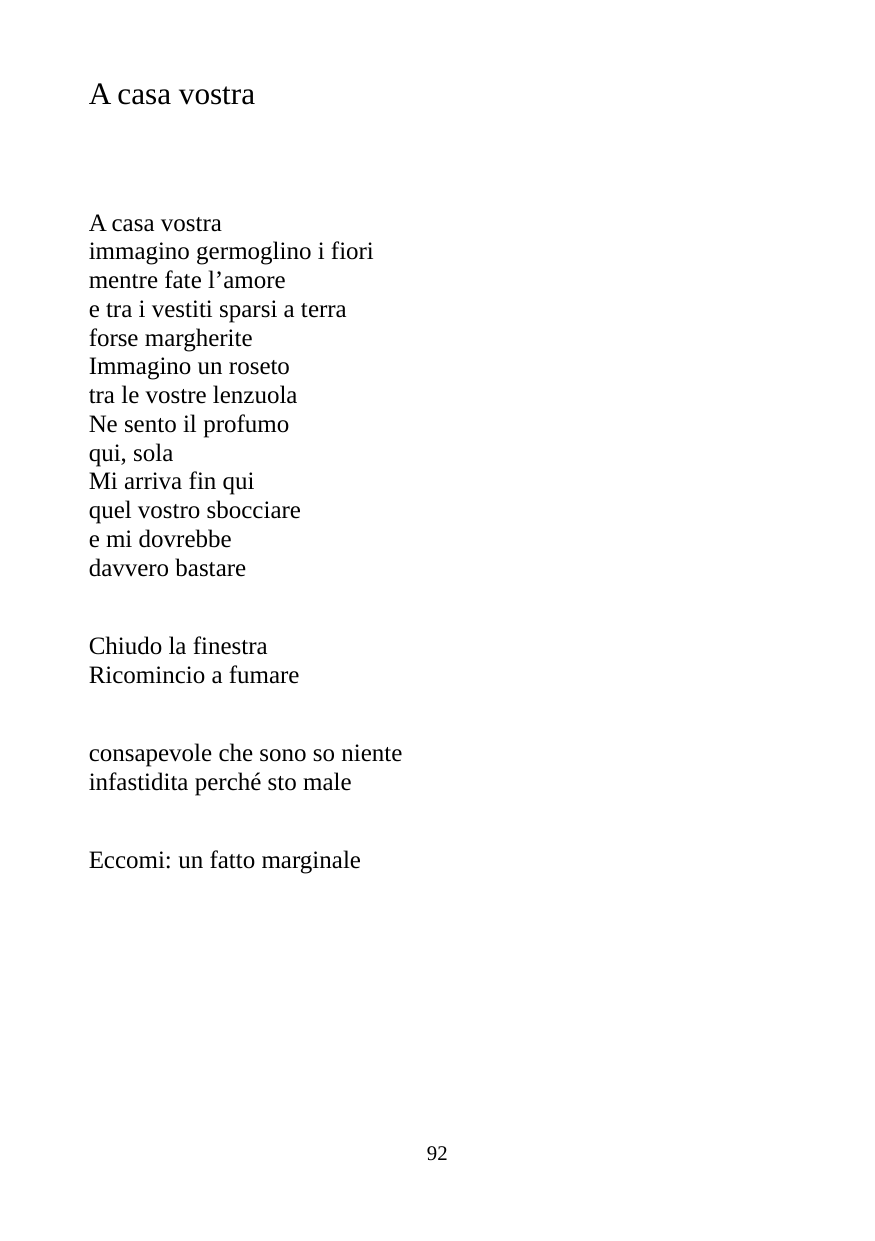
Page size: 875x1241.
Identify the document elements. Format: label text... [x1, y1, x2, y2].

text A casa vostra immagino germoglino i fiori mentre fate l’amore e tra i vestiti sparsi a terra forse margherite Immagino un roseto tra le vostre lenzuola Ne sento il profumo qui, sola Mi arriva fin qui quel vostro sbocciare e mi dovrebbe davvero bastare [88, 121, 786, 581]
text Eccomi: un fatto marginale [88, 816, 786, 874]
text Chiudo la finestra Ricomincio a fumare [88, 602, 786, 688]
text consapevole che sono so niente infastidita perché sto male [88, 709, 786, 796]
text A casa vostra [88, 75, 786, 111]
